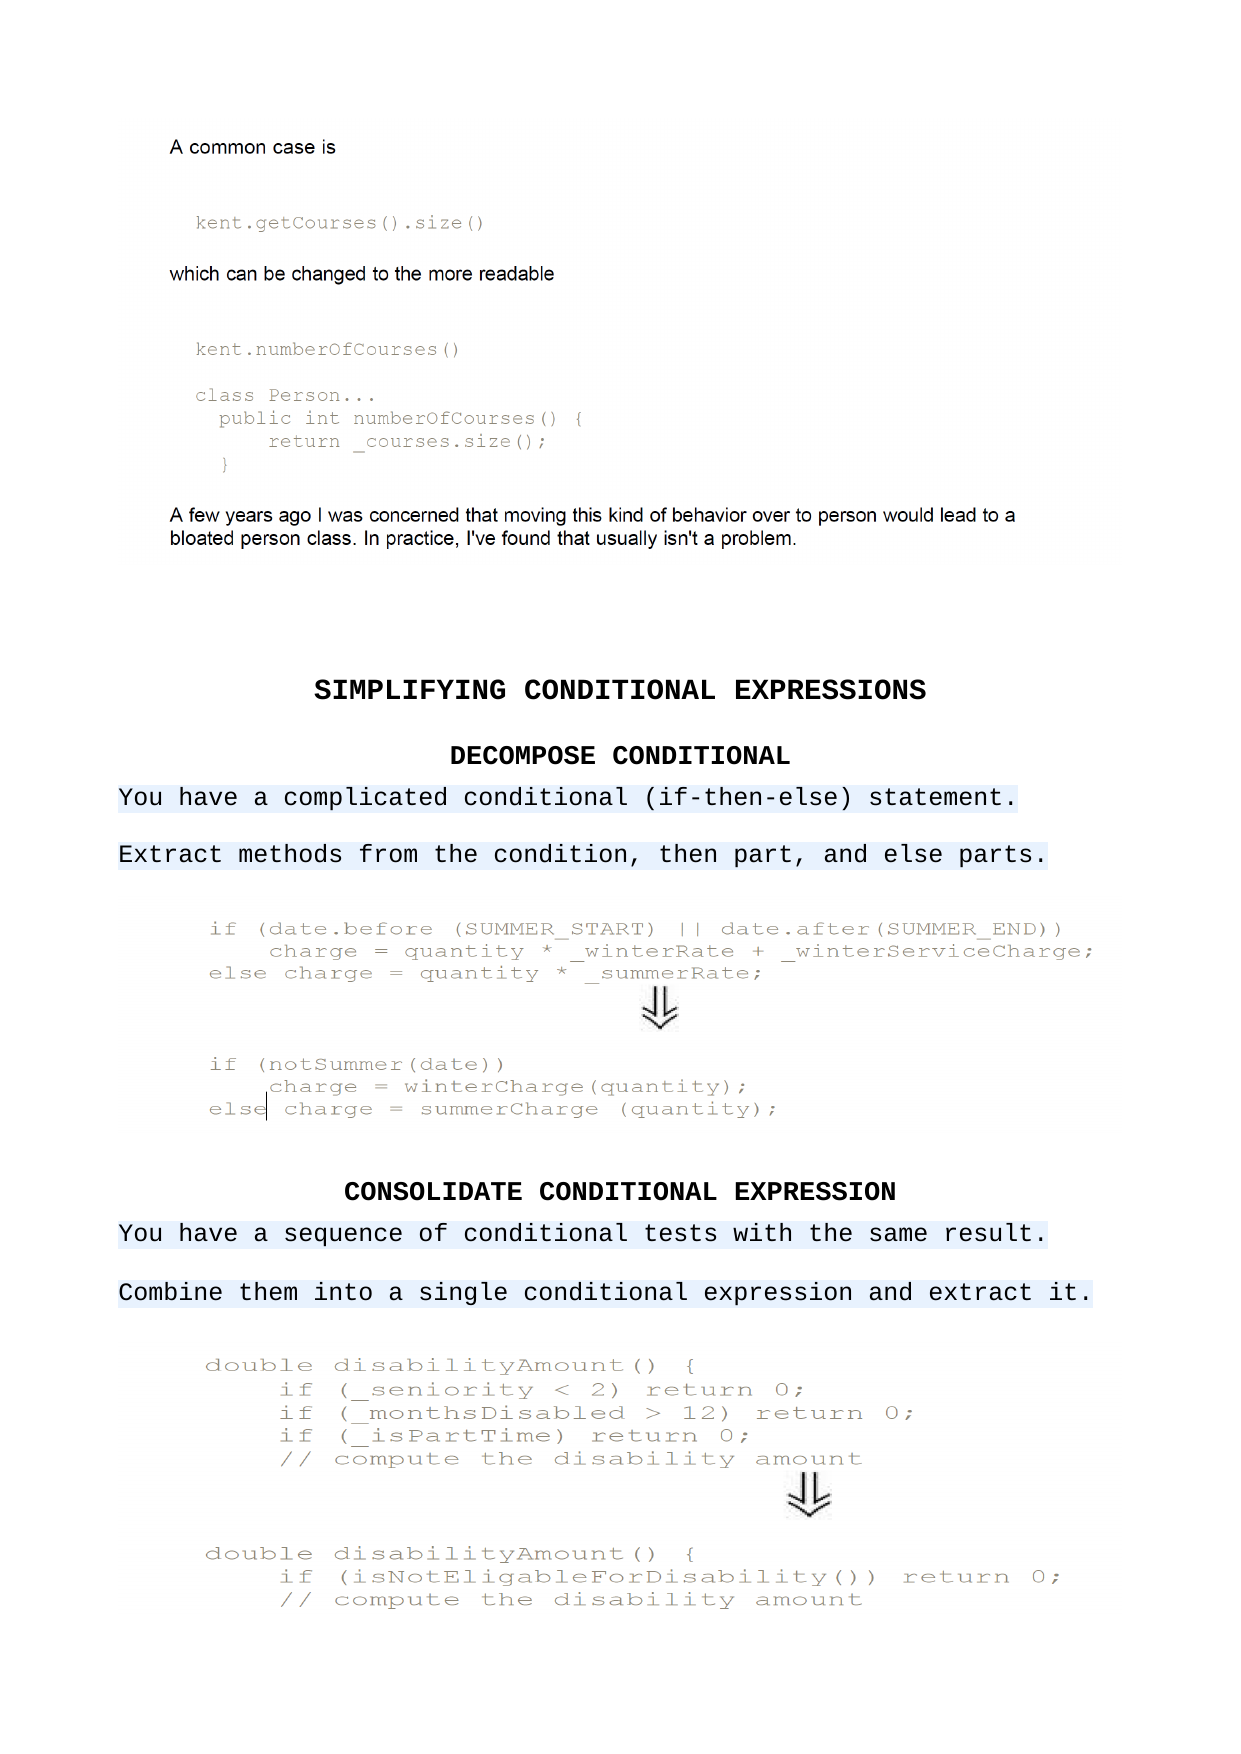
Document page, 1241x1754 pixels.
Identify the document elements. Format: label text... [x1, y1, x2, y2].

text Combine them into a single conditional expression and extract it. [118, 1280, 1122, 1308]
text Extract methods from the condition, then part, and else parts. [118, 842, 1122, 870]
subtitle CONSOLIDATE CONDITIONAL EXPRESSION [118, 1178, 1122, 1208]
picture [118, 1338, 1123, 1614]
text You have a sequence of conditional tests with the same result. [118, 1221, 1122, 1249]
subtitle SIMPLIFYING CONDITIONAL EXPRESSIONS [118, 675, 1122, 708]
picture [118, 894, 1123, 1133]
picture [118, 118, 1123, 565]
subtitle DECOMPOSE CONDITIONAL [118, 742, 1122, 772]
text You have a complicated conditional (if-then-else) statement. [118, 785, 1122, 813]
